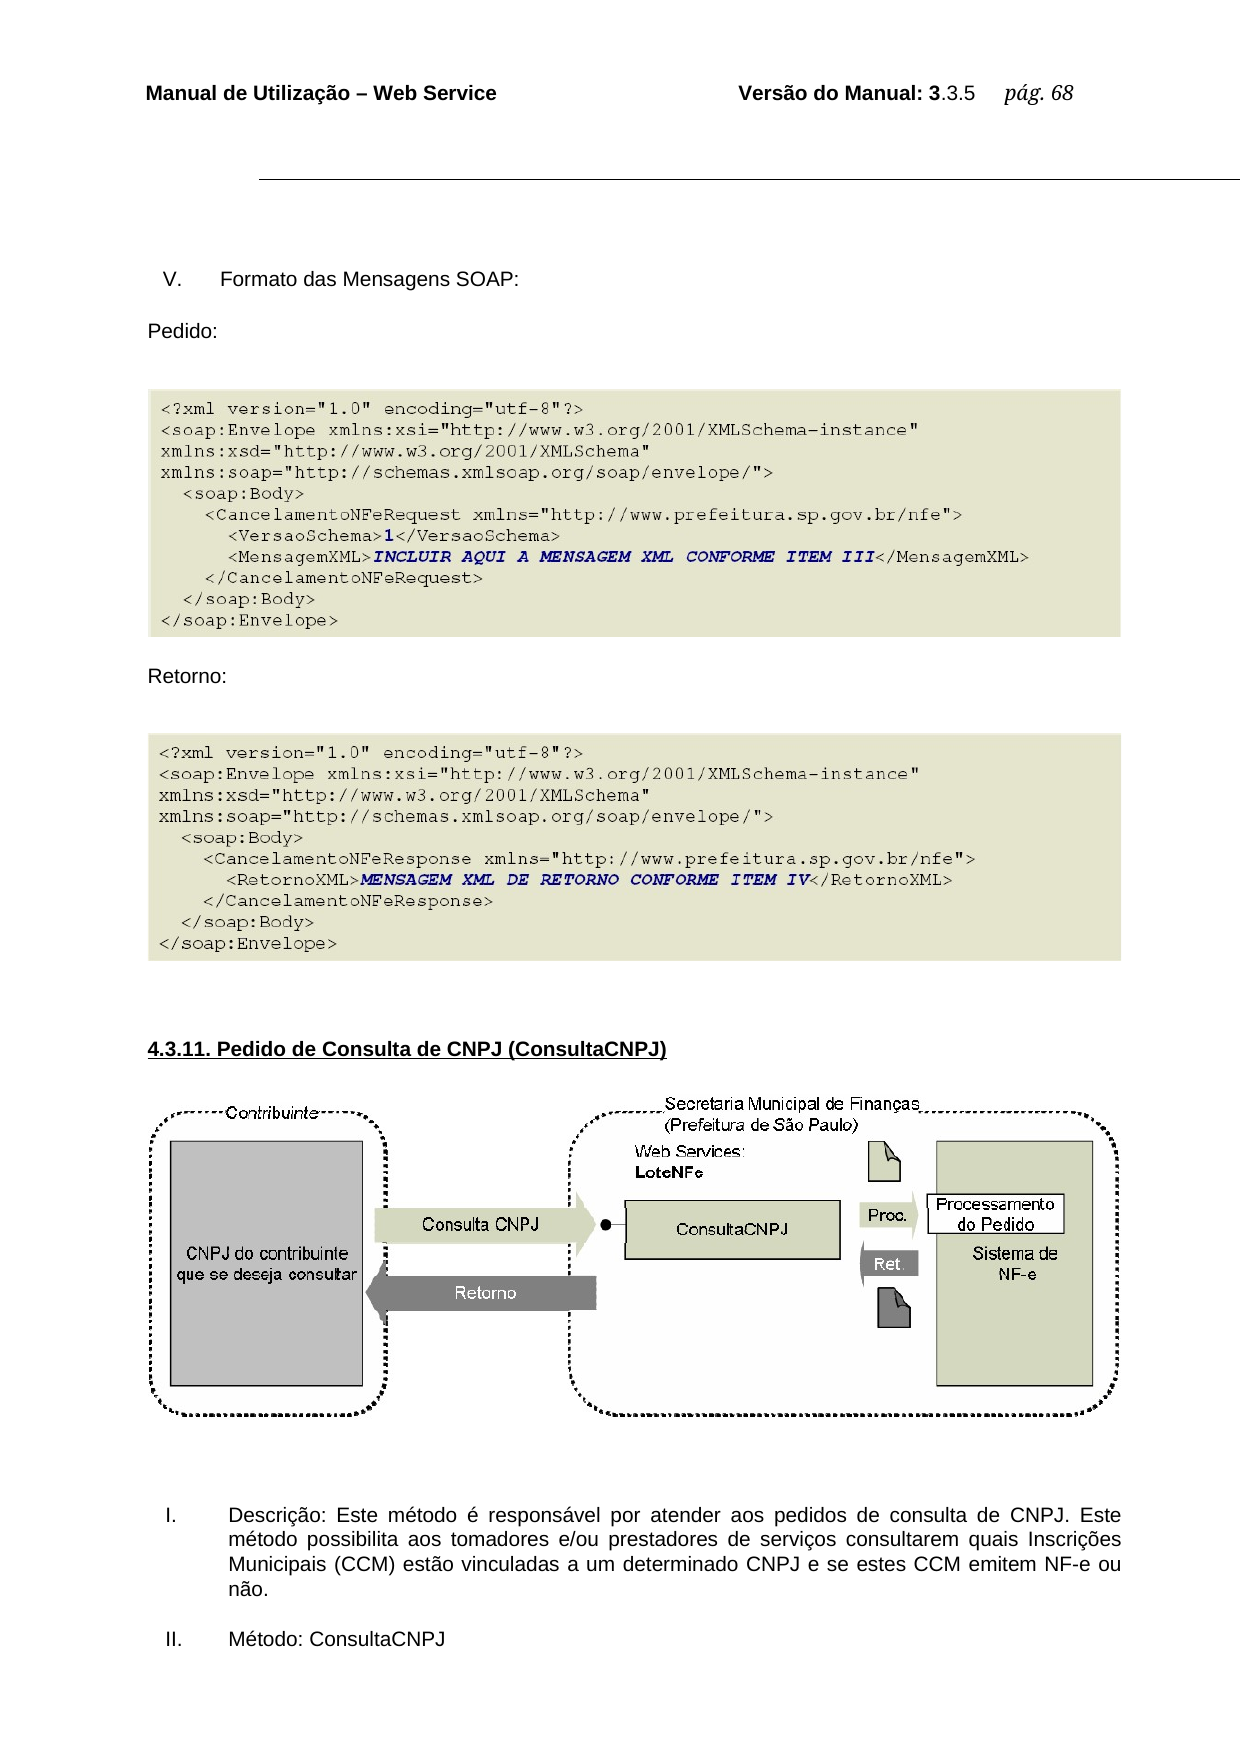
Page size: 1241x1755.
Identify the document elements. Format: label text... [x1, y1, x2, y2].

list Método: ConsultaCNPJ [165, 1627, 1123, 1651]
text Pedido: [147, 319, 1123, 343]
text V. Formato das Mensagens SOAP: [145, 264, 1131, 292]
text Retorno: [147, 663, 1123, 687]
subtitle 4.3.11. Pedido de Consulta de CNPJ (ConsultaCNPJ) [147, 1037, 1131, 1061]
list Descrição: Este método é responsável por atender aos pedidos de consulta de CNPJ. Este método possibilita aos tomadores e/ou prestadores de serviços consultarem quais Inscrições Municipais (CCM) estão vinculadas a um determinado CNPJ e se estes CCM emitem NF-e ou não. [165, 1503, 1123, 1600]
